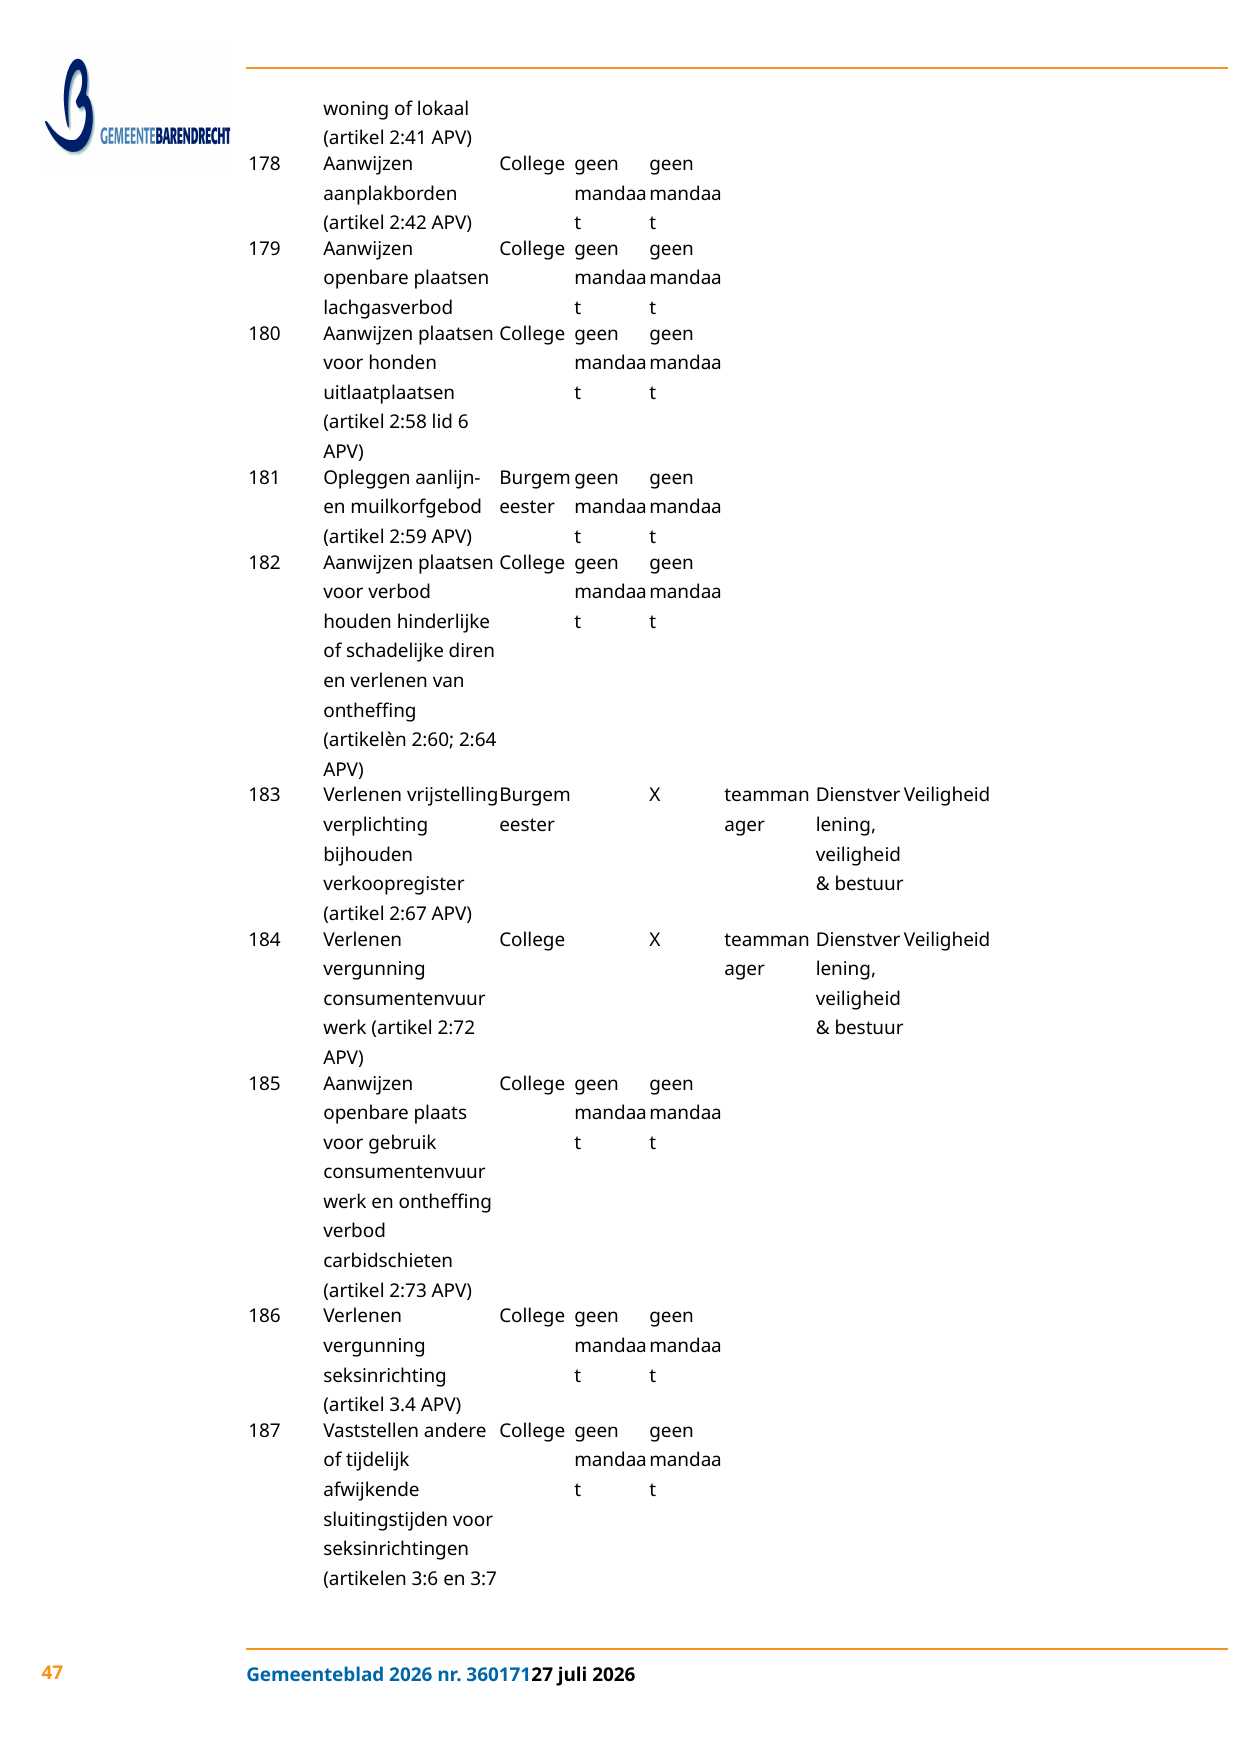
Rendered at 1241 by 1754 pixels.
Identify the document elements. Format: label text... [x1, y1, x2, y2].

table_cell Aanwijzen openbare plaatsen lachgasverbod [323, 235, 499, 320]
table_cell [248, 95, 323, 150]
table_cell 181 [248, 464, 323, 549]
table_cell [724, 95, 816, 150]
table_cell [724, 320, 816, 464]
table_cell [904, 235, 992, 320]
table_cell [816, 320, 904, 464]
table_cell College [499, 150, 574, 235]
table_cell [904, 1417, 992, 1591]
table_cell geen mandaat [574, 320, 649, 464]
table_cell Aanwijzen openbare plaats voor gebruik consumentenvuurwerk en ontheffing verbod carbidschieten (artikel 2:73 APV) [323, 1070, 499, 1303]
table_cell [992, 1417, 1152, 1591]
table_cell [992, 320, 1152, 464]
table_cell 178 [248, 150, 323, 235]
table_cell [724, 1417, 816, 1591]
table_cell [816, 464, 904, 549]
table_cell Veiligheid [904, 782, 992, 926]
table_cell geen mandaat [649, 1417, 724, 1591]
table_cell geen mandaat [649, 464, 724, 549]
table_cell geen mandaat [574, 549, 649, 782]
table_cell 185 [248, 1070, 323, 1303]
table_cell geen mandaat [649, 235, 724, 320]
table_cell Dienstverlening, veiligheid & bestuur [816, 926, 904, 1070]
table_cell [574, 926, 649, 1070]
table_cell geen mandaat [649, 150, 724, 235]
table_cell [816, 95, 904, 150]
table_cell [904, 320, 992, 464]
table_cell [992, 95, 1152, 150]
table_cell College [499, 1417, 574, 1591]
table_cell [992, 782, 1152, 926]
table_cell College [499, 926, 574, 1070]
table_cell [724, 1070, 816, 1303]
table_cell College [499, 235, 574, 320]
table_cell teammanager [724, 926, 816, 1070]
table_cell geen mandaat [574, 1070, 649, 1303]
table_cell Aanwijzen plaatsen voor honden uitlaatplaatsen (artikel 2:58 lid 6 APV) [323, 320, 499, 464]
table_cell [816, 549, 904, 782]
table_cell [816, 1070, 904, 1303]
table_cell [816, 150, 904, 235]
table_cell [649, 95, 724, 150]
table_cell [992, 235, 1152, 320]
table_cell geen mandaat [649, 320, 724, 464]
table_cell woning of lokaal (artikel 2:41 APV) [323, 95, 499, 150]
table_cell [724, 150, 816, 235]
table_cell geen mandaat [574, 150, 649, 235]
table_cell Aanwijzen plaatsen voor verbod houden hinderlijke of schadelijke diren en verlenen van ontheffing (artikelèn 2:60; 2:64 APV) [323, 549, 499, 782]
table_cell 180 [248, 320, 323, 464]
table_cell [904, 150, 992, 235]
table_cell Dienstverlening, veiligheid & bestuur [816, 782, 904, 926]
table_cell [574, 95, 649, 150]
table_cell Vaststellen andere of tijdelijk afwijkende sluitingstijden voor seksinrichtingen (artikelen 3:6 en 3:7 [323, 1417, 499, 1591]
table_cell [992, 1303, 1152, 1417]
table_cell Verlenen vergunning seksinrichting (artikel 3.4 APV) [323, 1303, 499, 1417]
picture [41, 47, 231, 172]
table_cell geen mandaat [649, 1070, 724, 1303]
table_cell geen mandaat [649, 549, 724, 782]
table_cell geen mandaat [574, 464, 649, 549]
table_cell [904, 1303, 992, 1417]
table_cell 187 [248, 1417, 323, 1591]
table_cell [992, 926, 1152, 1070]
table_cell [992, 464, 1152, 549]
table_cell Aanwijzen aanplakborden (artikel 2:42 APV) [323, 150, 499, 235]
table_cell Verlenen vergunning consumentenvuurwerk (artikel 2:72 APV) [323, 926, 499, 1070]
table_cell 184 [248, 926, 323, 1070]
table_cell [724, 549, 816, 782]
table_cell [992, 150, 1152, 235]
table_cell College [499, 1070, 574, 1303]
table_cell [904, 1070, 992, 1303]
table_cell X [649, 782, 724, 926]
table_cell geen mandaat [649, 1303, 724, 1417]
table_cell [992, 1070, 1152, 1303]
table_cell Opleggen aanlijn- en muilkorfgebod (artikel 2:59 APV) [323, 464, 499, 549]
table_cell [904, 95, 992, 150]
table_cell Verlenen vrijstelling verplichting bijhouden verkoopregister (artikel 2:67 APV) [323, 782, 499, 926]
table_cell geen mandaat [574, 1303, 649, 1417]
table_cell [816, 1417, 904, 1591]
table_cell [574, 782, 649, 926]
table_cell teammanager [724, 782, 816, 926]
table_cell [904, 549, 992, 782]
table_cell [904, 464, 992, 549]
table_cell [816, 1303, 904, 1417]
table_cell geen mandaat [574, 235, 649, 320]
table_cell Burgemeester [499, 464, 574, 549]
table_cell 183 [248, 782, 323, 926]
table_cell X [649, 926, 724, 1070]
table_cell College [499, 549, 574, 782]
table_cell College [499, 320, 574, 464]
table_cell 182 [248, 549, 323, 782]
table_cell geen mandaat [574, 1417, 649, 1591]
table_cell Burgemeester [499, 782, 574, 926]
table_cell 179 [248, 235, 323, 320]
table_cell [816, 235, 904, 320]
table_cell 186 [248, 1303, 323, 1417]
table_cell [499, 95, 574, 150]
table_cell [992, 549, 1152, 782]
table_cell [724, 235, 816, 320]
table_cell [724, 1303, 816, 1417]
table_cell Veiligheid [904, 926, 992, 1070]
table_cell College [499, 1303, 574, 1417]
table_cell [724, 464, 816, 549]
